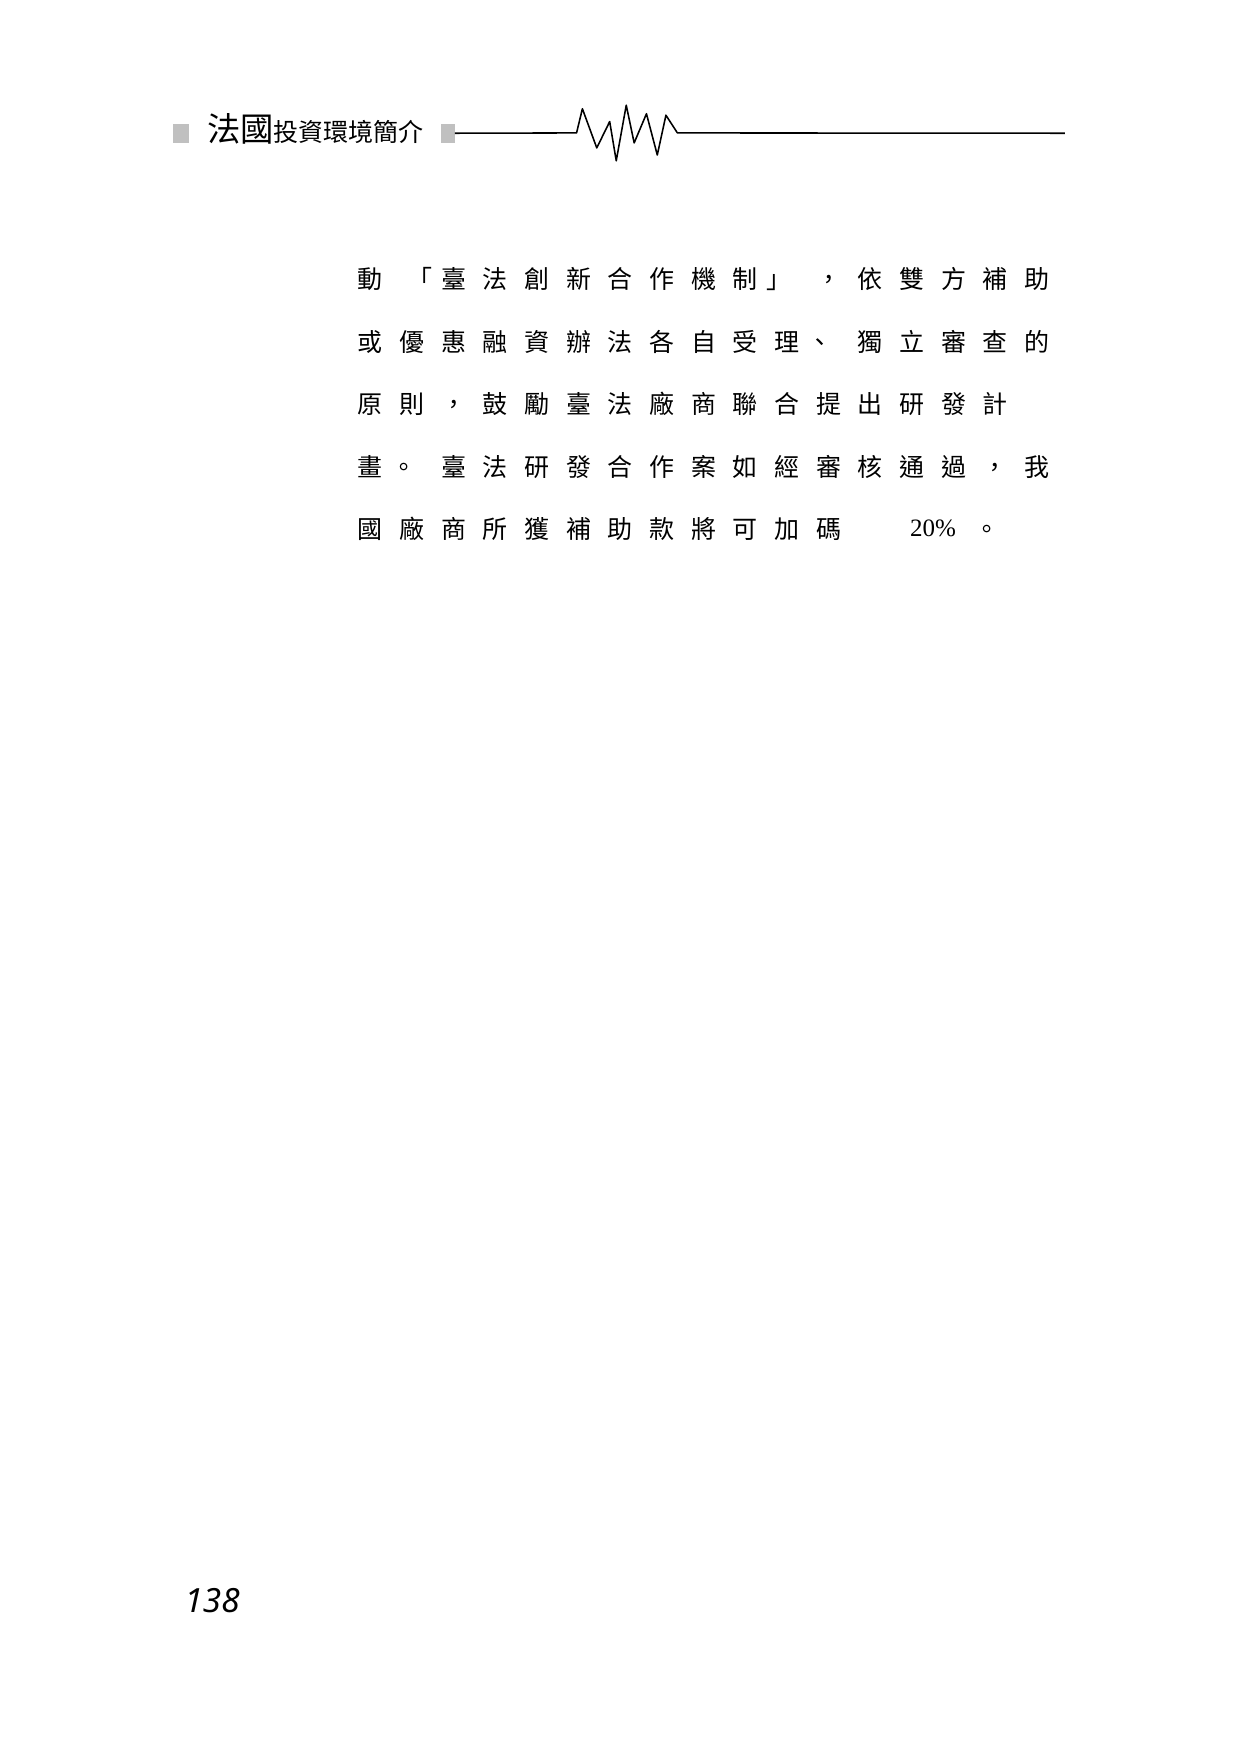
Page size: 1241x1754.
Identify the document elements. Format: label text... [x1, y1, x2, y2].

text 動「臺法創新合作機制」，依雙方補助或優惠融資辦法各自受理、獨立審查的原則，鼓勵臺法廠商聯合提出研發計畫。臺法研發合作案如經審核通過，我國廠商所獲補助款將可加碼 20%。 [281, 236, 1058, 549]
